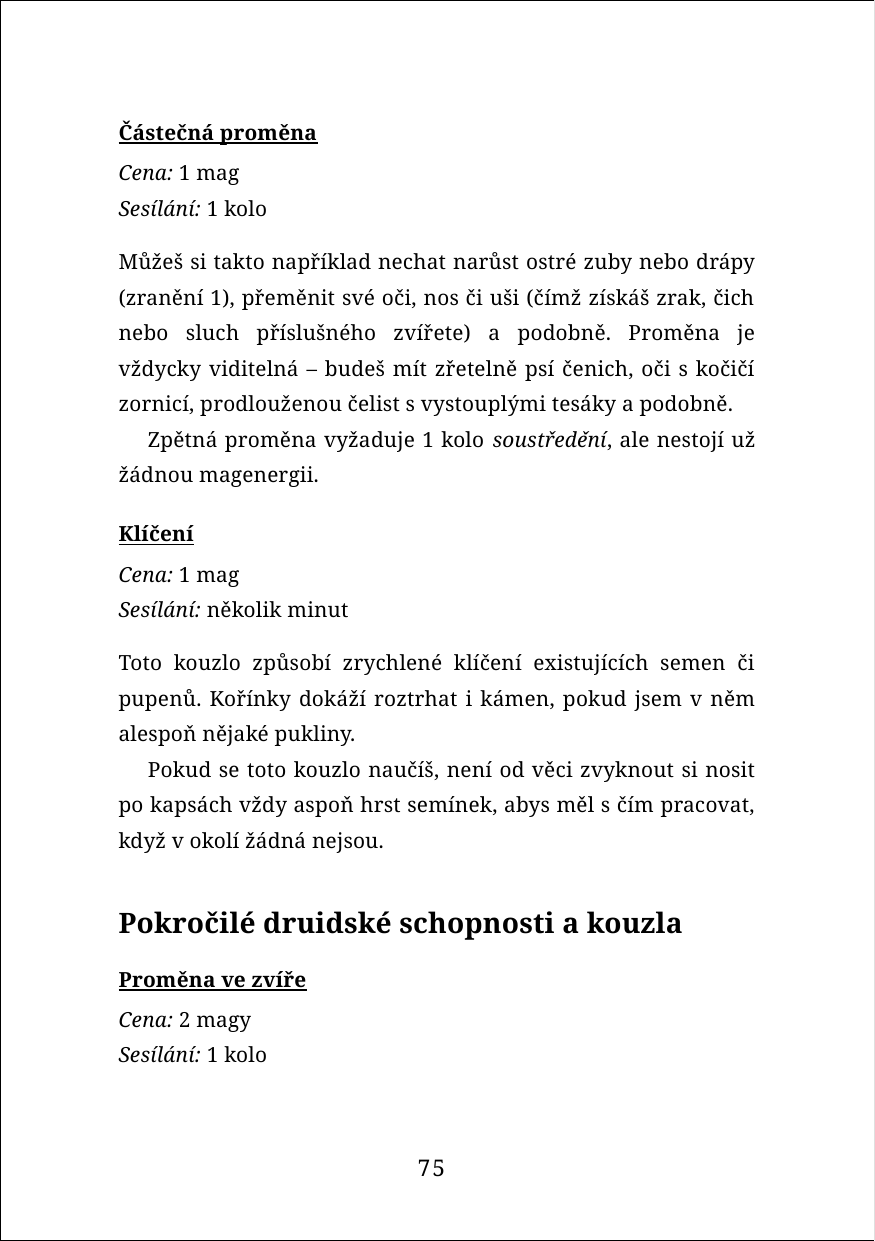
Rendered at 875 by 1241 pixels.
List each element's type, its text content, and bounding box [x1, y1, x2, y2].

subtitle Částečná proměna [118, 118, 756, 147]
text Cena: 1 mag Sesílání: 1 kolo [118, 158, 756, 222]
subtitle Pokročilé druidské schopnosti a kouzla [118, 903, 756, 941]
text Můžeš si takto například nechat narůst ostré zuby nebo drápy (zranění 1), přeměnit své oči, nos či uši (čímž získáš zrak, čich nebo sluch příslušného zvířete) a podobně. Proměna je vždycky viditelná – budeš mít zřetelně psí čenich, oči s kočičí zornicí, prodlouženou čelist s vystouplými tesáky a podobně. Zpětná proměna vyžaduje 1 kolo soustředění, ale nestojí už žádnou magenergii. [118, 247, 756, 489]
text Toto kouzlo způsobí zrychlené klíčení existujících semen či pupenů. Kořínky dokáží roztrhat i kámen, pokud jsem v něm alespoň nějaké pukliny. Pokud se toto kouzlo naučíš, není od věci zvyknout si nosit po kapsách vždy aspoň hrst semínek, abys měl s čím pracovat, když v okolí žádná nejsou. [118, 648, 756, 854]
text Cena: 2 magy Sesílání: 1 kolo [118, 1005, 756, 1069]
subtitle Klíčení [118, 519, 756, 548]
text Cena: 1 mag Sesílání: několik minut [118, 560, 756, 624]
subtitle Proměna ve zvíře [118, 965, 756, 993]
